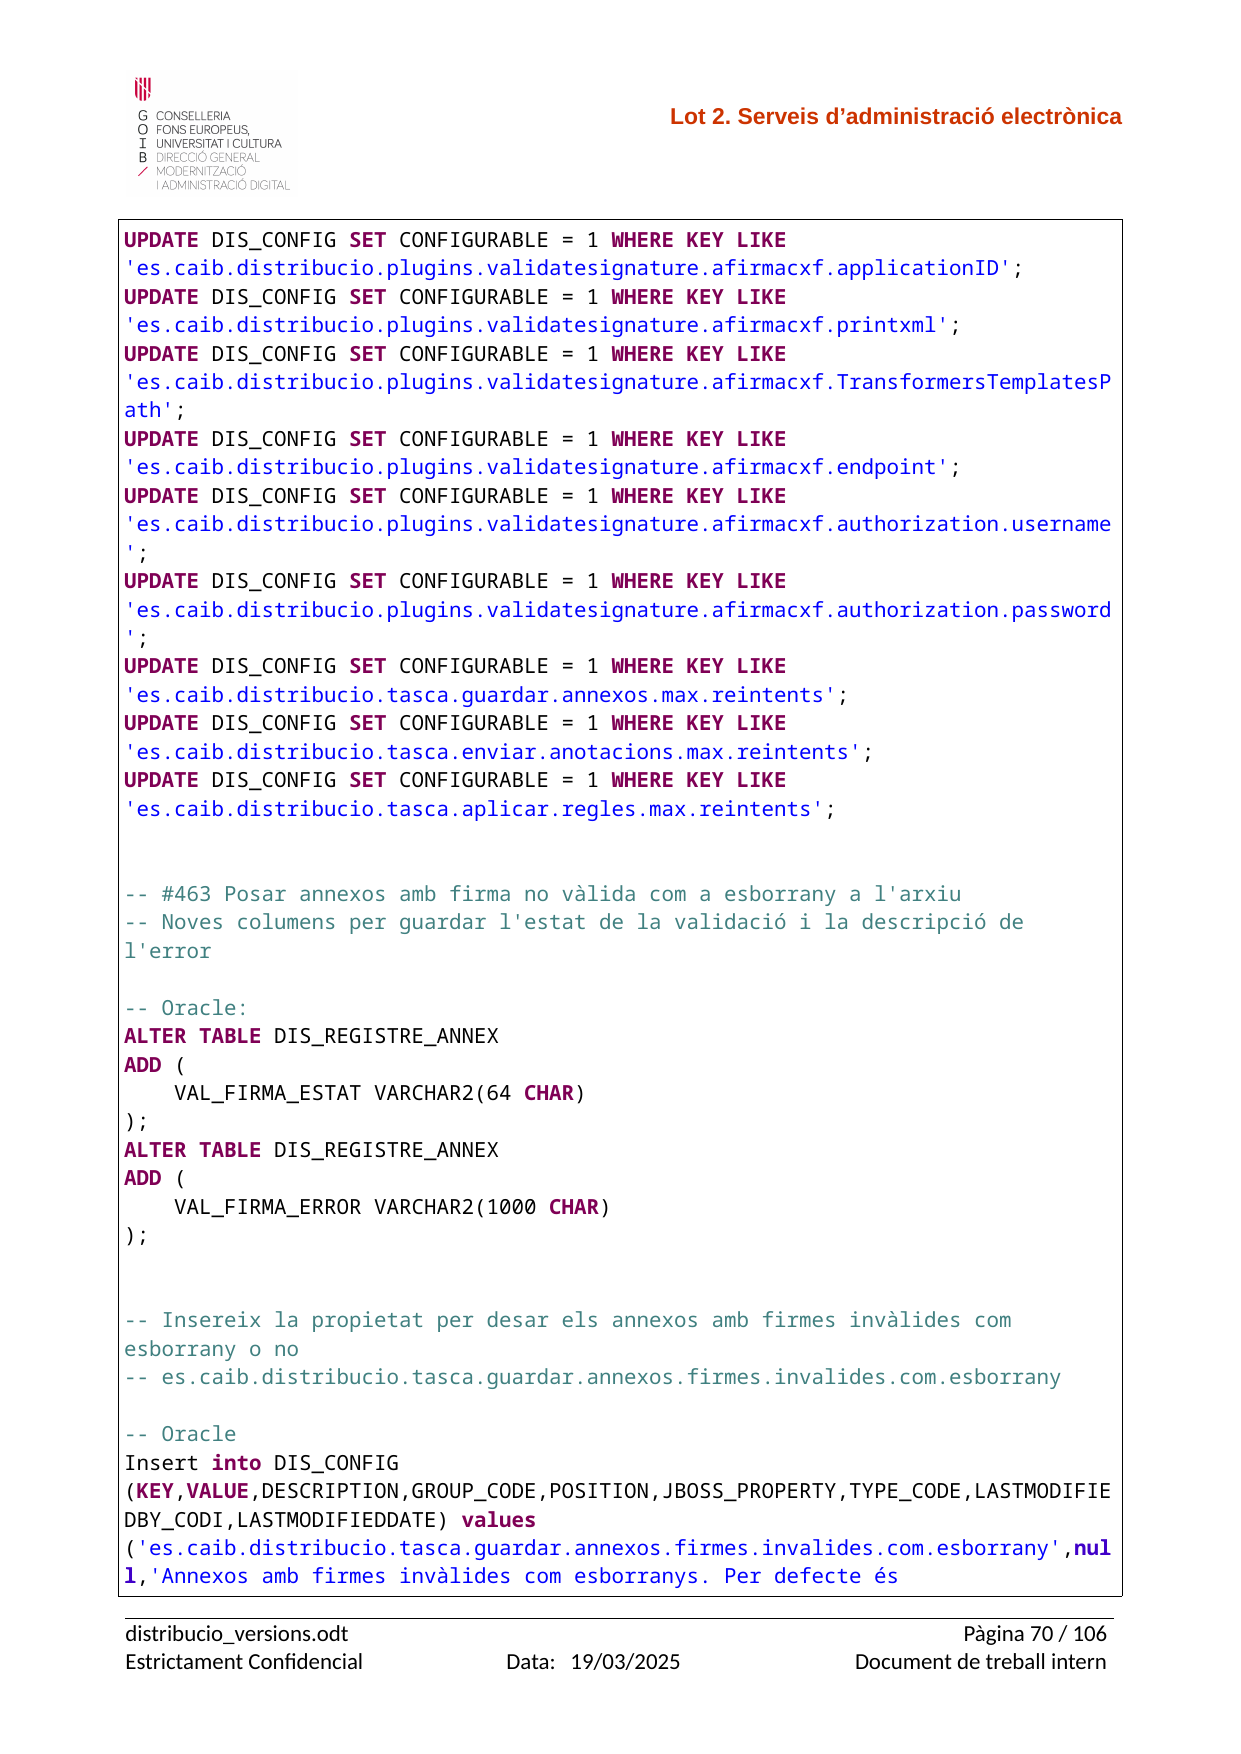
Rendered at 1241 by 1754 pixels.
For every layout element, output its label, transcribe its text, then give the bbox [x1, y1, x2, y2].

table_header UPDATE DIS_CONFIG SET CONFIGURABLE = 1 WHERE KEY LIKE 'es.caib.distribucio.plugins.validatesignature.afirmacxf.applicationID'; UPDATE DIS_CONFIG SET CONFIGURABLE = 1 WHERE KEY LIKE 'es.caib.distribucio.plugins.validatesignature.afirmacxf.printxml'; UPDATE DIS_CONFIG SET CONFIGURABLE = 1 WHERE KEY LIKE 'es.caib.distribucio.plugins.validatesignature.afirmacxf.TransformersTemplatesPath'; UPDATE DIS_CONFIG SET CONFIGURABLE = 1 WHERE KEY LIKE 'es.caib.distribucio.plugins.validatesignature.afirmacxf.endpoint'; UPDATE DIS_CONFIG SET CONFIGURABLE = 1 WHERE KEY LIKE 'es.caib.distribucio.plugins.validatesignature.afirmacxf.authorization.username'; UPDATE DIS_CONFIG SET CONFIGURABLE = 1 WHERE KEY LIKE 'es.caib.distribucio.plugins.validatesignature.afirmacxf.authorization.password'; UPDATE DIS_CONFIG SET CONFIGURABLE = 1 WHERE KEY LIKE 'es.caib.distribucio.tasca.guardar.annexos.max.reintents'; UPDATE DIS_CONFIG SET CONFIGURABLE = 1 WHERE KEY LIKE 'es.caib.distribucio.tasca.enviar.anotacions.max.reintents'; UPDATE DIS_CONFIG SET CONFIGURABLE = 1 WHERE KEY LIKE 'es.caib.distribucio.tasca.aplicar.regles.max.reintents'; -- #463 Posar annexos amb firma no vàlida com a esborrany a l'arxiu -- Noves columens per guardar l'estat de la validació i la descripció de l'error -- Oracle: ALTER TABLE DIS_REGISTRE_ANNEX ADD ( VAL_FIRMA_ESTAT VARCHAR2(64 CHAR) ); ALTER TABLE DIS_REGISTRE_ANNEX ADD ( VAL_FIRMA_ERROR VARCHAR2(1000 CHAR) ); -- Insereix la propietat per desar els annexos amb firmes invàlides com esborrany o no -- es.caib.distribucio.tasca.guardar.annexos.firmes.invalides.com.esborrany -- Oracle Insert into DIS_CONFIG (KEY,VALUE,DESCRIPTION,GROUP_CODE,POSITION,JBOSS_PROPERTY,TYPE_CODE,LASTMODIFIEDBY_CODI,LASTMODIFIEDDATE) values ('es.caib.distribucio.tasca.guardar.annexos.firmes.invalides.com.esborrany',null,'Annexos amb firmes invàlides com esborranys. Per defecte és [119, 220, 1122, 1596]
picture [126, 70, 299, 197]
